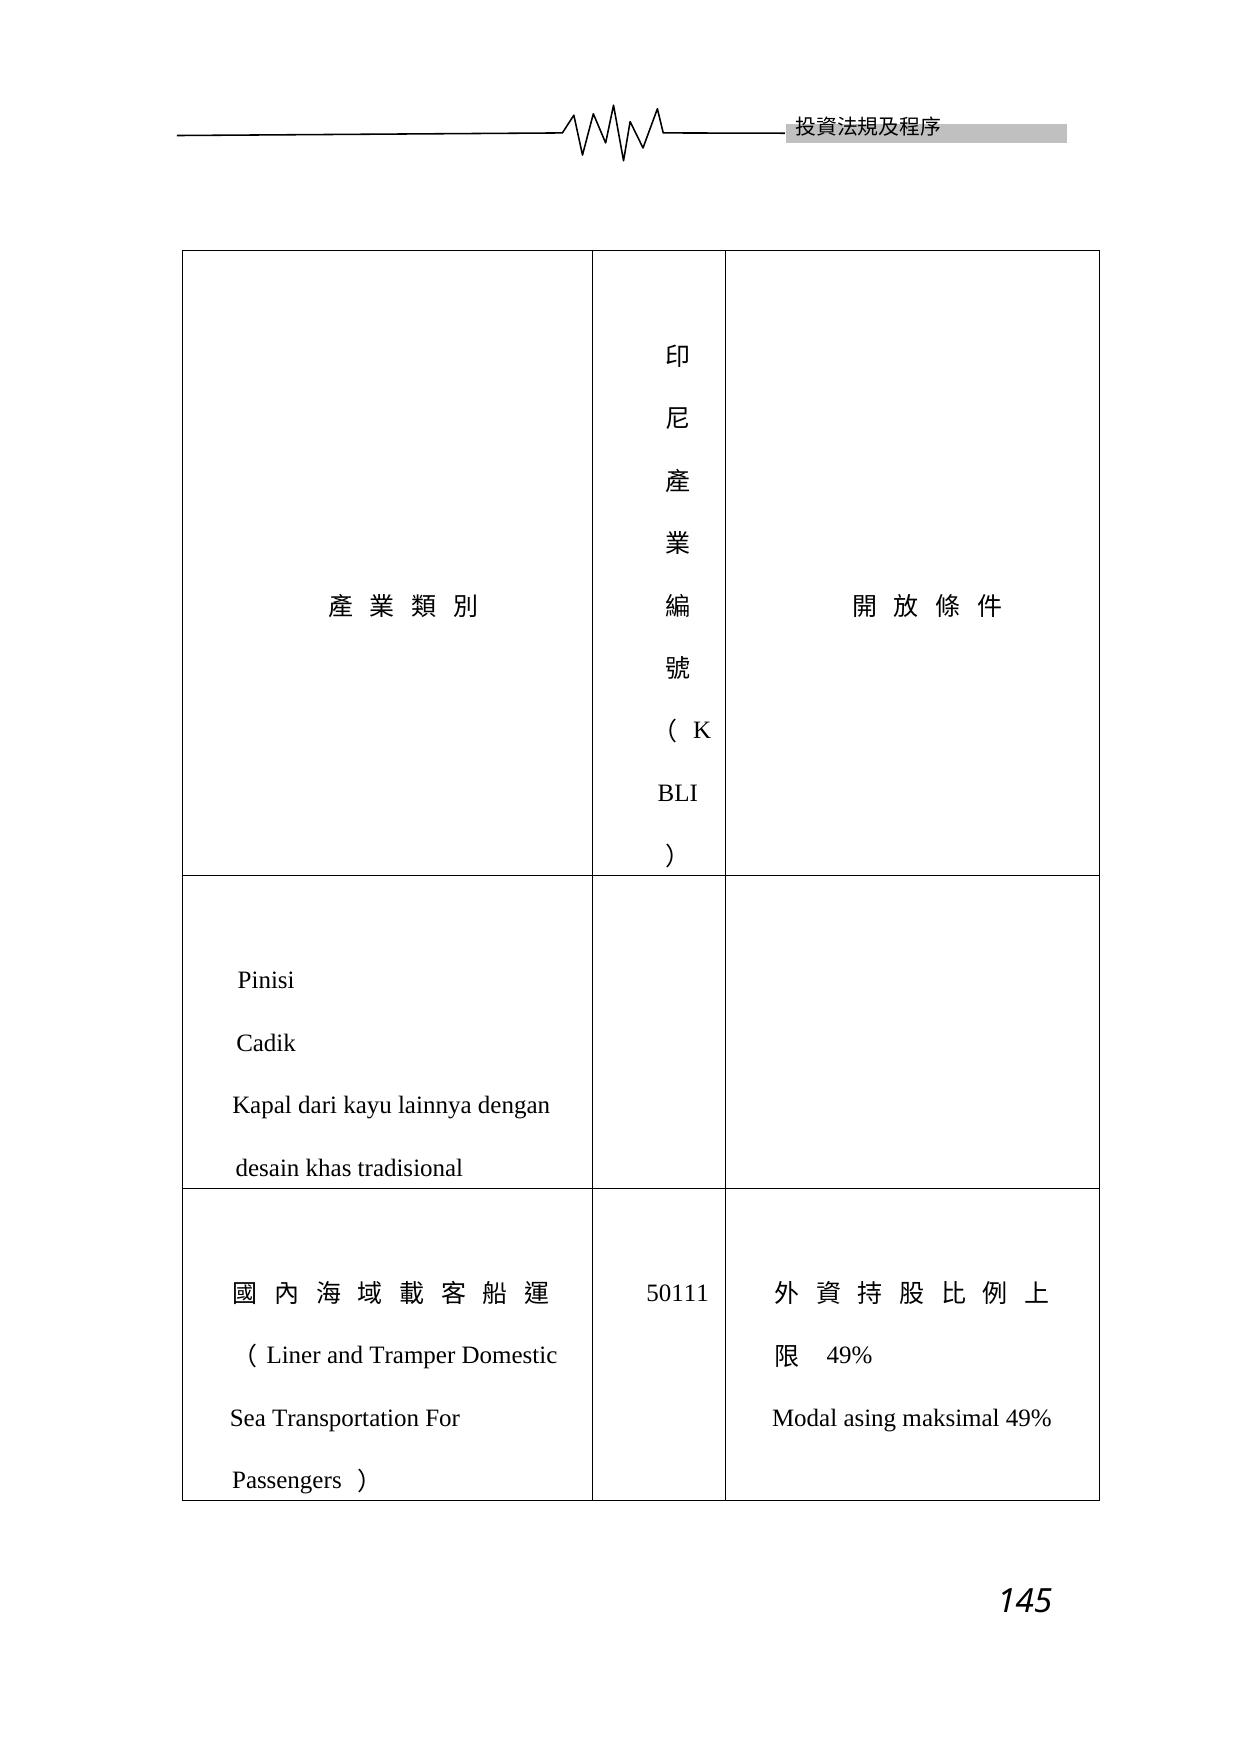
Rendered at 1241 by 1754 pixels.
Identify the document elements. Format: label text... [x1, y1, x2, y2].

table_cell Pinisi Cadik Kapal dari kayu lainnya dengan desain khas tradisional [183, 876, 592, 1188]
table_cell [593, 876, 725, 1188]
table_header 開放條件 [726, 251, 1099, 875]
table_cell 50111 [593, 1189, 725, 1500]
table_header 印尼產業編號（KBLI） [593, 251, 725, 875]
table_header 產業類別 [183, 251, 592, 875]
table_cell 國內海域載客船運 （Liner and Tramper Domestic Sea Transportation For Passengers） [183, 1189, 592, 1500]
table_cell 外資持股比例上限49% Modal asing maksimal 49% [726, 1189, 1099, 1500]
table_cell [726, 876, 1099, 1188]
